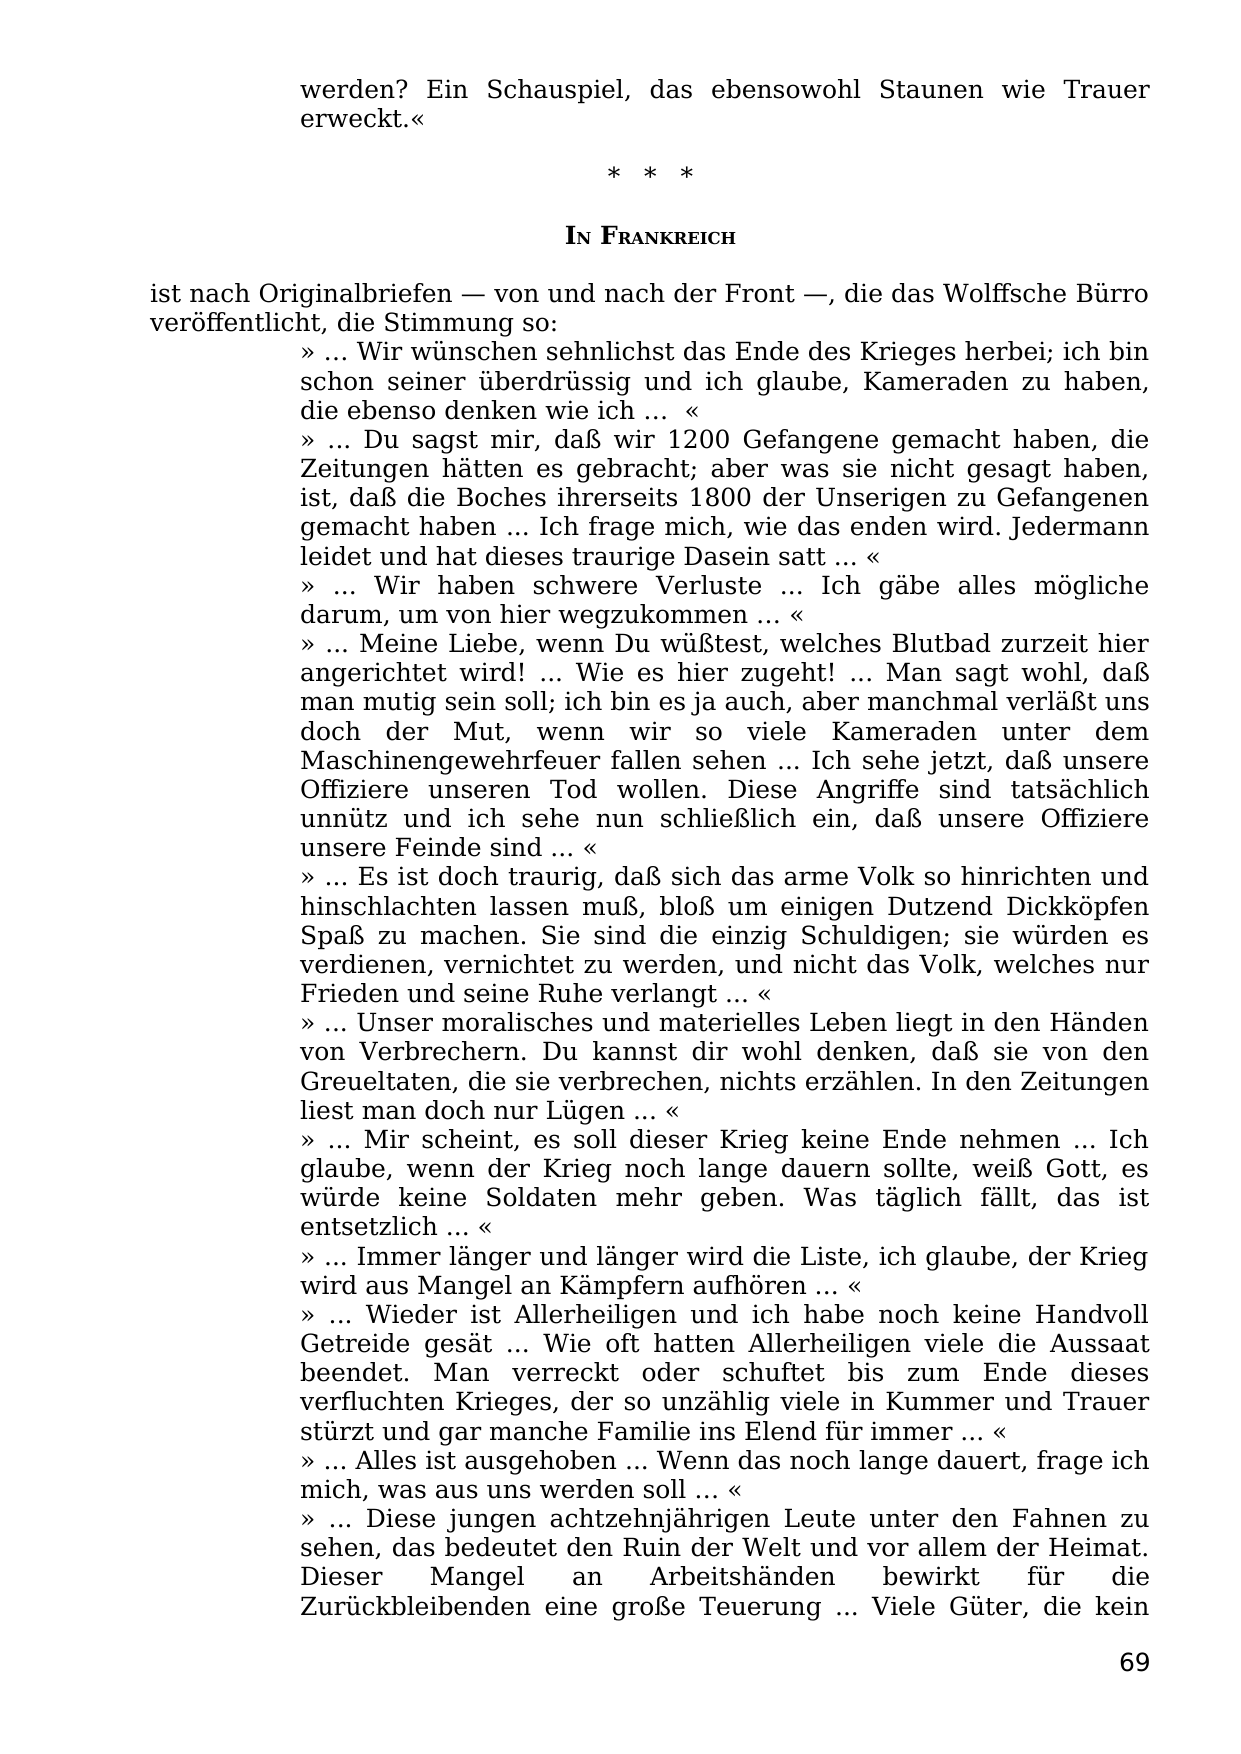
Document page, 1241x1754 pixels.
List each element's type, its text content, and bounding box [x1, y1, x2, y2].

text » ... Alles ist ausgehoben ... Wenn das noch lange dauert, frage ich mich, was aus uns werden soll … « [300, 1446, 1151, 1504]
text » ... Diese jungen achtzehnjährigen Leute unter den Fahnen zu sehen, das bedeutet den Ruin der Welt und vor allem der Heimat. Dieser Mangel an Arbeitshänden bewirkt für die Zurückbleibenden eine große Teuerung ... Viele Güter, die kein [300, 1504, 1151, 1621]
text » ... Immer länger und länger wird die Liste, ich glaube, der Krieg wird aus Mangel an Kämpfern aufhören ... « [300, 1242, 1151, 1300]
text » ... Unser moralisches und materielles Leben liegt in den Händen von Verbrechern. Du kannst dir wohl denken, daß sie von den Greueltaten, die sie verbrechen, nichts erzählen. In den Zeitungen liest man doch nur Lügen ... « [300, 1008, 1151, 1125]
text » … Wir wünschen sehnlichst das Ende des Krieges herbei; ich bin schon seiner überdrüssig und ich glaube, Kameraden zu haben, die ebenso denken wie ich … « [300, 337, 1151, 425]
text » ... Es ist doch traurig, daß sich das arme Volk so hinrichten und hinschlachten lassen muß, bloß um einigen Dutzend Dickköpfen Spaß zu machen. Sie sind die einzig Schuldigen; sie würden es verdienen, vernichtet zu werden, und nicht das Volk, welches nur Frieden und seine Ruhe verlangt ... « [300, 862, 1151, 1008]
text » ... Mir scheint, es soll dieser Krieg keine Ende nehmen ... Ich glaube, wenn der Krieg noch lange dauern sollte, weiß Gott, es würde keine Soldaten mehr geben. Was täglich fällt, das ist entsetzlich ... « [300, 1125, 1151, 1242]
text » ... Wir haben schwere Verluste ... Ich gäbe alles mögliche darum, um von hier wegzukommen … « [300, 571, 1151, 629]
text » ... Meine Liebe, wenn Du wüßtest, welches Blutbad zurzeit hier angerichtet wird! ... Wie es hier zugeht! ... Man sagt wohl, daß man mutig sein soll; ich bin es ja auch, aber manchmal verläßt uns doch der Mut, wenn wir so viele Kameraden unter dem Maschinengewehrfeuer fallen sehen ... Ich sehe jetzt, daß unsere Offiziere unseren Tod wollen. Diese Angriffe sind tatsächlich unnütz und ich sehe nun schließlich ein, daß unsere Offiziere unsere Feinde sind ... « [300, 629, 1151, 862]
text » ... Du sagst mir, daß wir 1200 Gefangene gemacht haben, die Zeitungen hätten es gebracht; aber was sie nicht gesagt haben, ist, daß die Boches ihrerseits 1800 der Unserigen zu Gefangenen gemacht haben ... Ich frage mich, wie das enden wird. Jedermann leidet und hat dieses traurige Dasein satt ... « [300, 425, 1151, 571]
text » ... Wieder ist Allerheiligen und ich habe noch keine Handvoll Getreide gesät ... Wie oft hatten Allerheiligen viele die Aussaat beendet. Man verreckt oder schuftet bis zum Ende dieses verfluchten Krieges, der so unzählig viele in Kummer und Trauer stürzt und gar manche Familie ins Elend für immer ... « [300, 1300, 1151, 1446]
text ist nach Originalbriefen — von und nach der Front —, die das Wolffsche Bürro veröffentlicht, die Stimmung so: [150, 279, 1151, 337]
text In Frankreich [150, 192, 1151, 250]
text werden? Ein Schauspiel, das ebensowohl Staunen wie Trauer erweckt.« [300, 75, 1151, 133]
text * * * [150, 162, 1151, 192]
